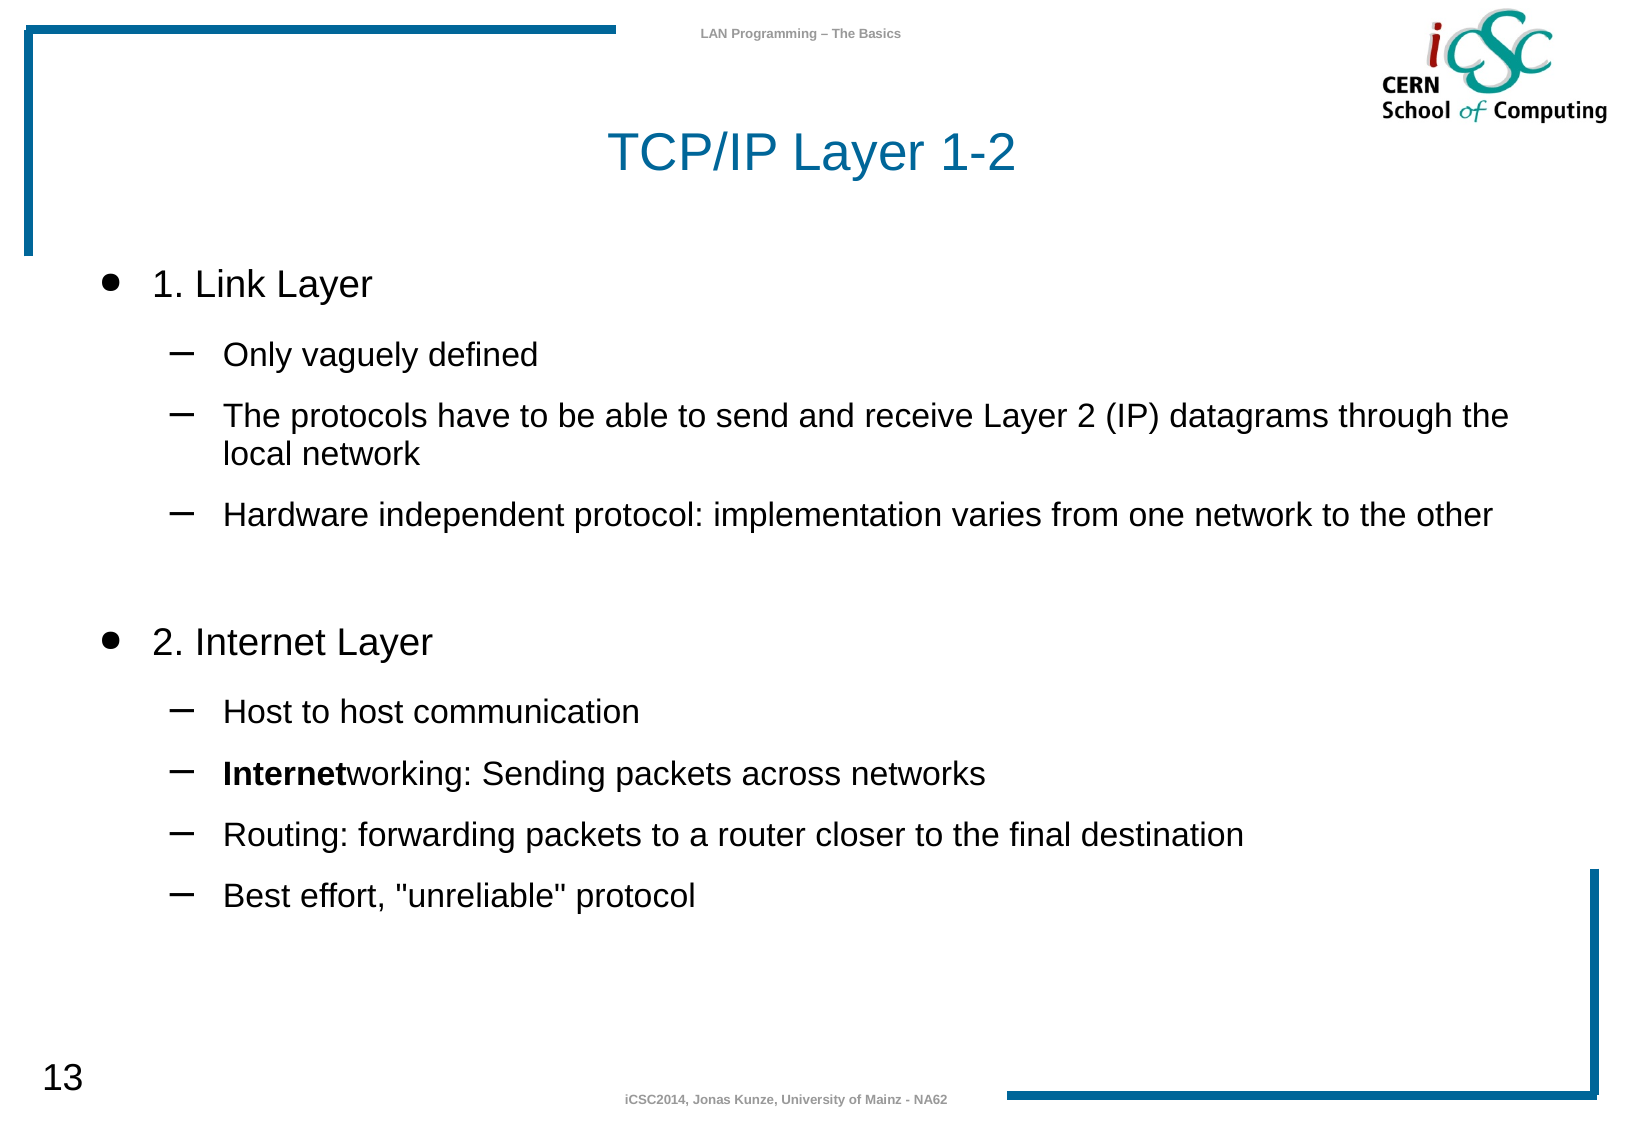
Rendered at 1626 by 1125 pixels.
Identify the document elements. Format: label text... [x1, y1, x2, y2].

title TCP/IP Layer 1-2 [81, 44, 1544, 233]
picture [1381, 8, 1608, 125]
list 1. Link Layer Only vaguely defined The protocols have to be able to send and receive Layer 2 (IP) datagrams through the local network Hardware independent protocol: implementation varies from one network to the other 2. Internet Layer Host to host communication Internetworking: Sending packets across networks Routing: forwarding packets to a router closer to the final destination Best effort, "unreliable" protocol [81, 263, 1512, 1051]
